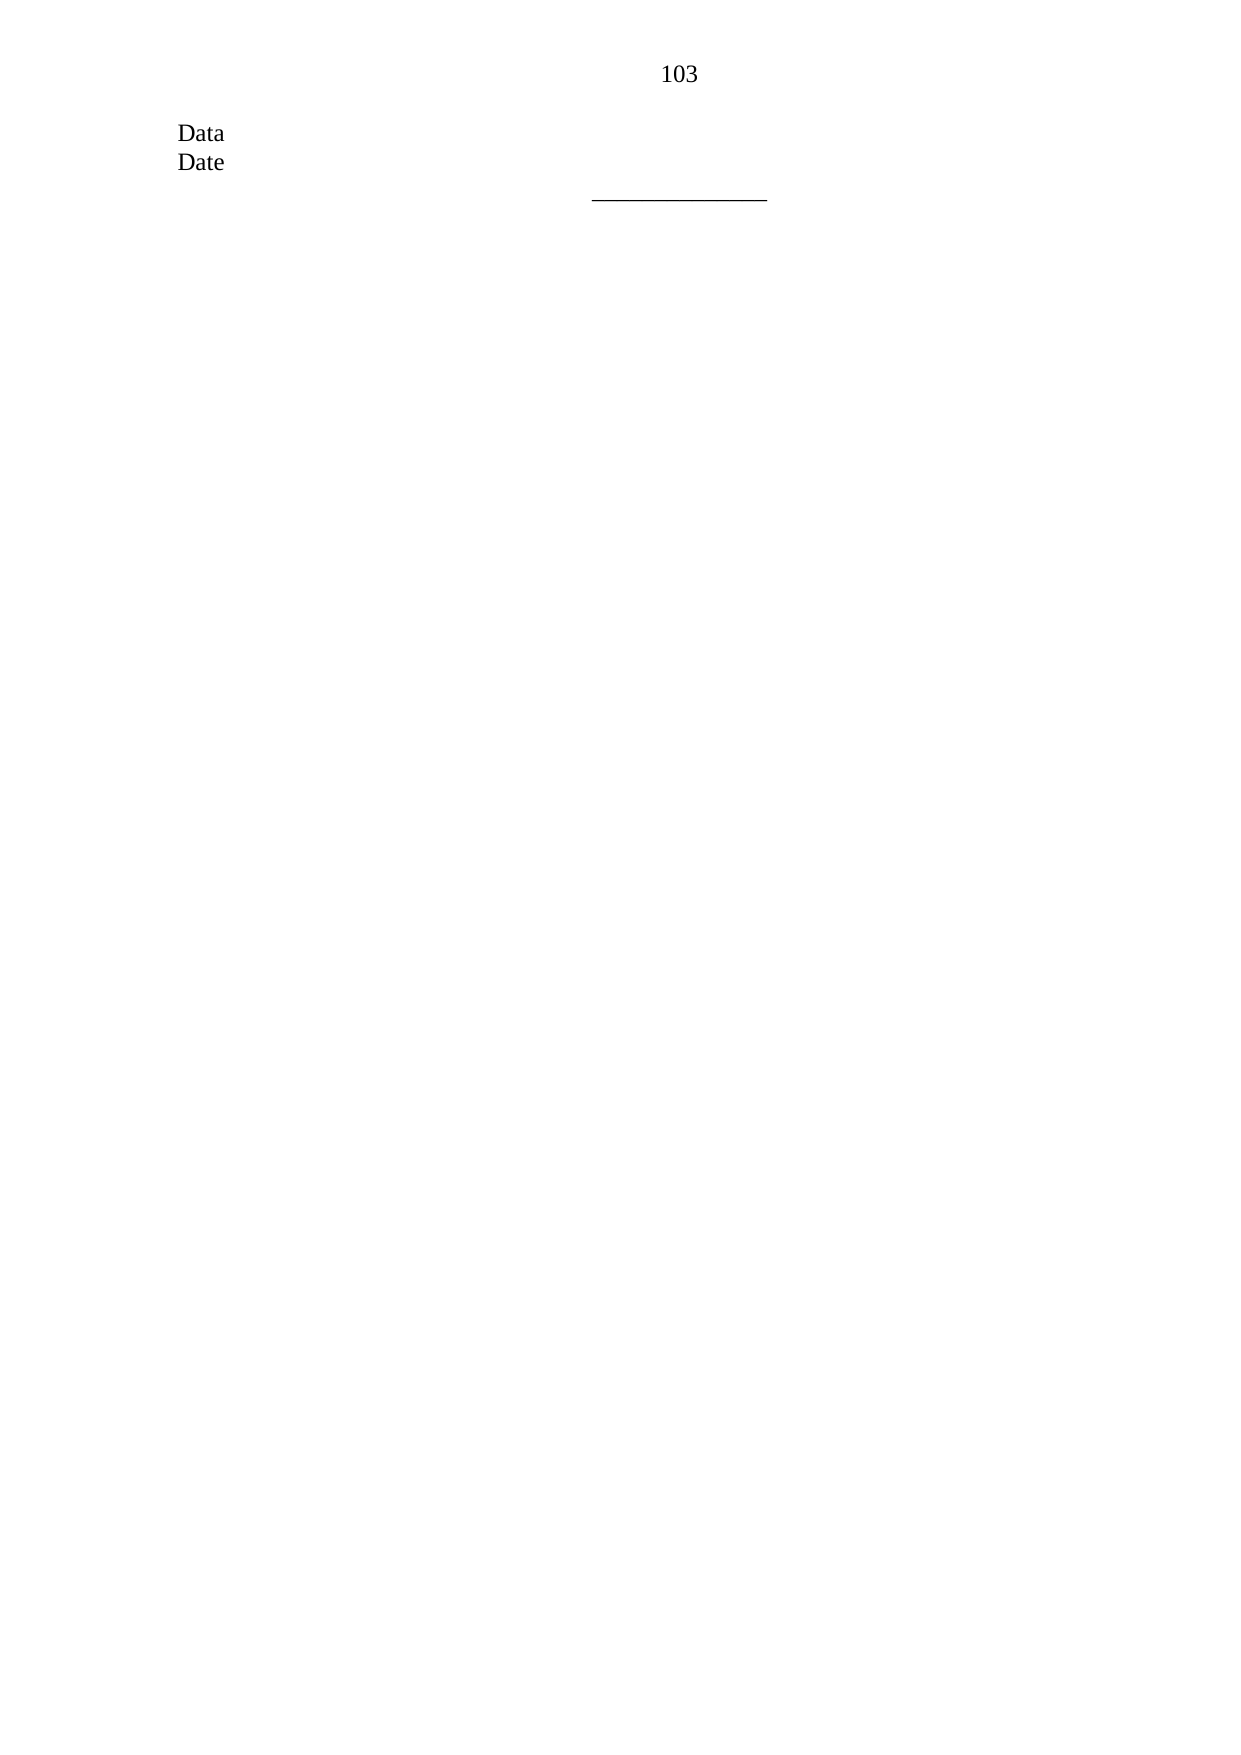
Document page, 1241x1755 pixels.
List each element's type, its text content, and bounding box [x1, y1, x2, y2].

text Data [177, 118, 1181, 147]
text ______________ [177, 176, 1181, 204]
text Date [177, 147, 1181, 176]
